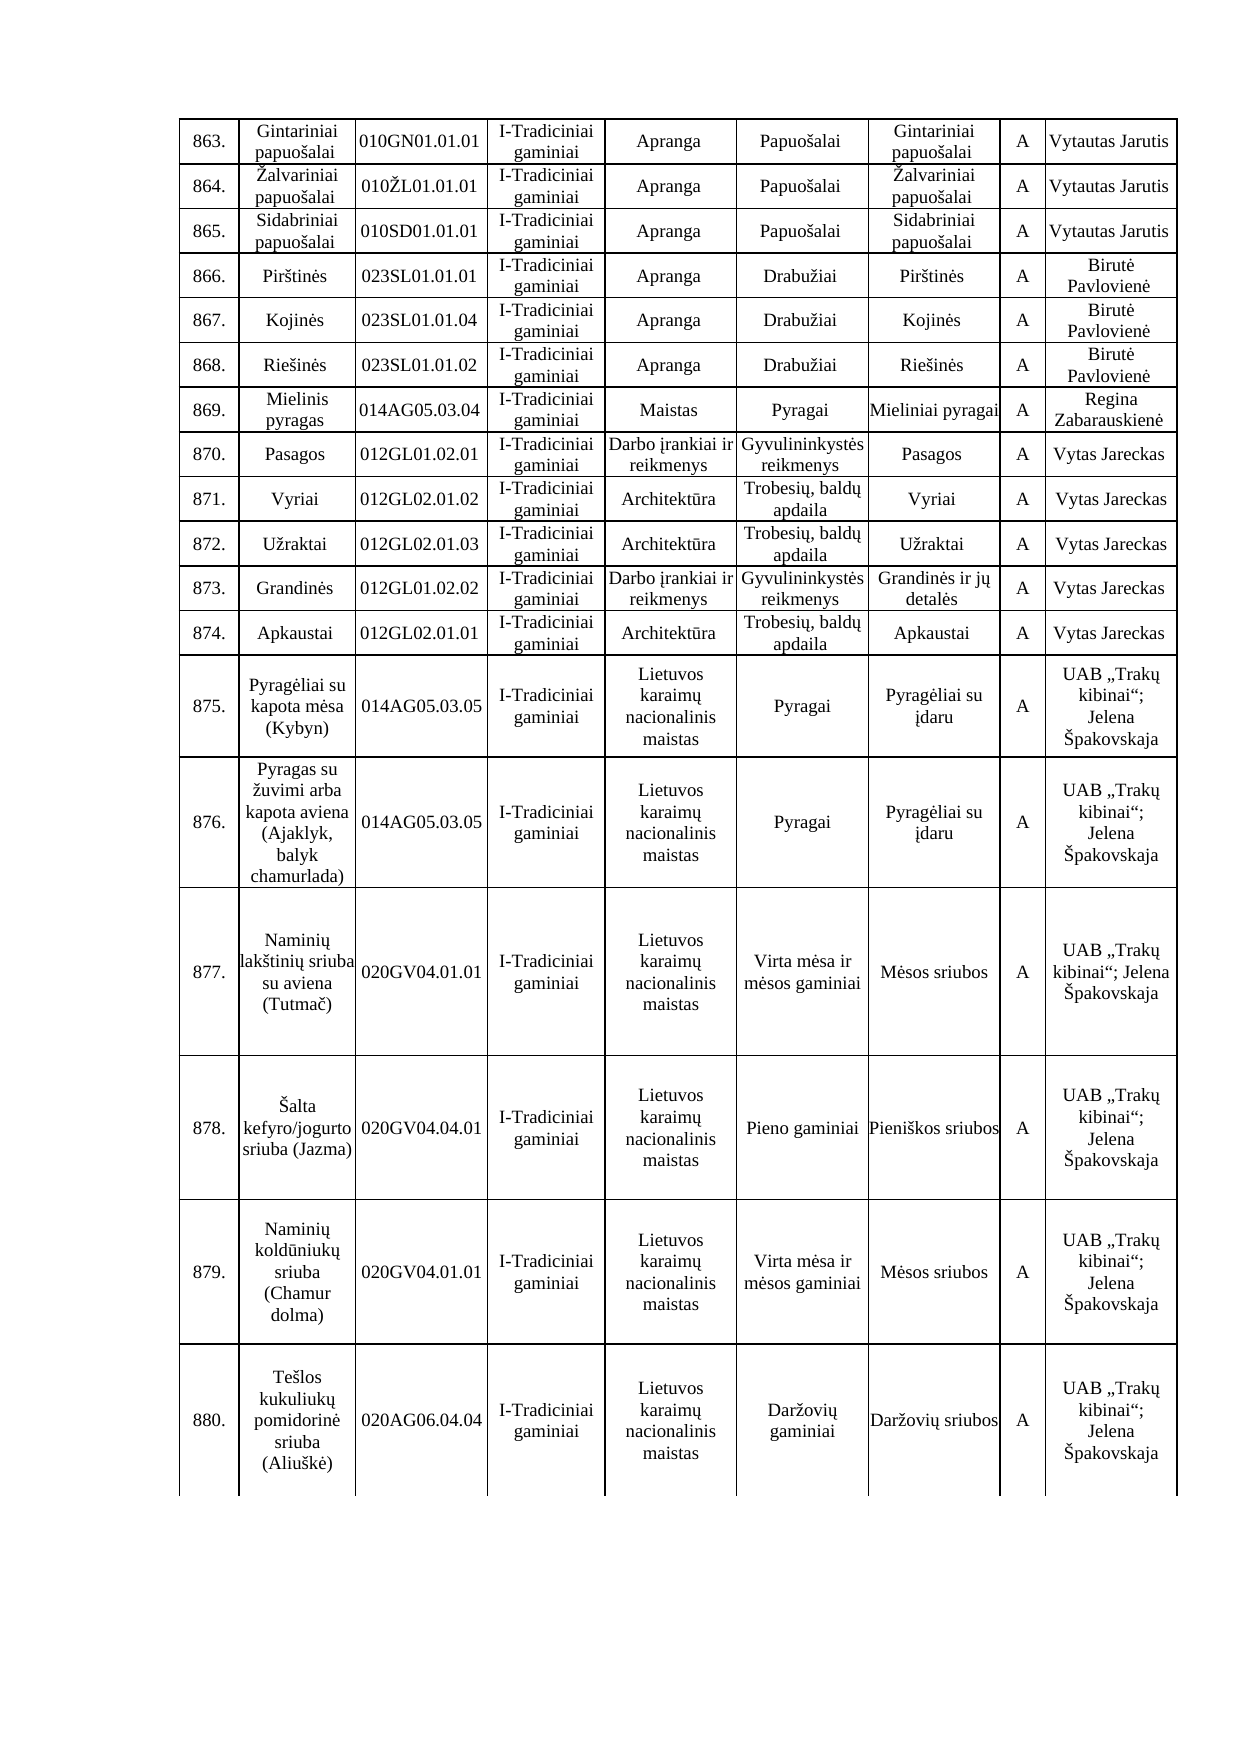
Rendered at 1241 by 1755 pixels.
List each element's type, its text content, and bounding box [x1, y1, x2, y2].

table_cell I-Tradiciniai gaminiai [488, 656, 604, 756]
table_cell 863. [180, 120, 238, 163]
table_cell I-Tradiciniai gaminiai [488, 433, 604, 476]
table_cell 020AG06.04.04 [356, 1345, 487, 1496]
table_cell UAB „Trakų kibinai“; Jelena Špakovskaja [1046, 1345, 1176, 1496]
table_cell A [1001, 120, 1045, 163]
table_cell A [1001, 343, 1045, 386]
table_cell [1178, 1199, 1182, 1343]
table_cell 879. [180, 1200, 238, 1343]
table_cell Trobesių, baldų apdaila [737, 477, 868, 520]
table_cell [1178, 476, 1182, 520]
table_cell A [1001, 888, 1045, 1055]
table_cell Apkaustai [869, 611, 999, 654]
table_cell Pyragai [737, 656, 868, 756]
table_cell 876. [180, 758, 238, 887]
table_cell A [1001, 1345, 1045, 1496]
table_cell [175, 756, 179, 887]
table_cell [175, 208, 179, 252]
table_cell Kojinės [869, 298, 999, 342]
table_cell A [1001, 165, 1045, 207]
table_cell I-Tradiciniai gaminiai [488, 120, 604, 163]
table_cell Papuošalai [737, 165, 868, 207]
table_cell I-Tradiciniai gaminiai [488, 1056, 604, 1199]
table_cell [1178, 208, 1182, 252]
table_cell [1178, 1343, 1182, 1496]
table_cell 014AG05.03.05 [356, 656, 487, 756]
table_cell [175, 386, 179, 431]
table_cell [1178, 610, 1182, 654]
table_cell [175, 476, 179, 520]
table_cell A [1001, 1056, 1045, 1199]
table_cell I-Tradiciniai gaminiai [488, 1345, 604, 1496]
table_cell 867. [180, 298, 238, 342]
table_cell 875. [180, 656, 238, 756]
table_cell [1178, 887, 1182, 1055]
table_cell Žalvariniai papuošalai [240, 165, 355, 207]
table_cell 874. [180, 611, 238, 654]
table_cell 020GV04.04.01 [356, 1056, 487, 1199]
table_cell [175, 610, 179, 654]
table_cell 868. [180, 343, 238, 386]
table_cell Kojinės [240, 298, 355, 342]
table_cell Tešlos kukuliukų pomidorinė sriuba (Aliuškė) [240, 1345, 355, 1496]
table_cell Vytautas Jarutis [1046, 165, 1176, 207]
table_cell Vytas Jareckas [1046, 477, 1176, 520]
table_cell Vytas Jareckas [1046, 611, 1176, 654]
table_cell A [1001, 611, 1045, 654]
table_cell [175, 1343, 179, 1496]
table_cell Sidabriniai papuošalai [240, 209, 355, 252]
table_cell Pyragėliai su įdaru [869, 656, 999, 756]
table_cell UAB „Trakų kibinai“; Jelena Špakovskaja [1046, 888, 1176, 1055]
table_cell [1178, 756, 1182, 887]
table_cell Lietuvos karaimų nacionalinis maistas [606, 656, 736, 756]
table_cell Pyragai [737, 758, 868, 887]
table_cell 866. [180, 254, 238, 297]
table_cell [1178, 431, 1182, 476]
table_cell 012GL02.01.01 [356, 611, 487, 654]
table_cell 012GL01.02.01 [356, 433, 487, 476]
table_cell 012GL02.01.02 [356, 477, 487, 520]
table_cell Mėsos sriubos [869, 888, 999, 1055]
table_cell Trobesių, baldų apdaila [737, 522, 868, 565]
table_cell UAB „Trakų kibinai“; Jelena Špakovskaja [1046, 1056, 1176, 1199]
table_cell A [1001, 433, 1045, 476]
table_cell Pieno gaminiai [737, 1056, 868, 1199]
table_cell Žalvariniai papuošalai [869, 165, 999, 207]
table_cell 878. [180, 1056, 238, 1199]
table_cell I-Tradiciniai gaminiai [488, 477, 604, 520]
table_cell [175, 520, 179, 565]
table_cell Pasagos [240, 433, 355, 476]
table_cell I-Tradiciniai gaminiai [488, 522, 604, 565]
table_cell [175, 565, 179, 610]
table_cell Papuošalai [737, 209, 868, 252]
table_cell Lietuvos karaimų nacionalinis maistas [606, 758, 736, 887]
table_cell 871. [180, 477, 238, 520]
table_cell 877. [180, 888, 238, 1055]
table_cell [175, 1199, 179, 1343]
table_cell Daržovių sriubos [869, 1345, 999, 1496]
table_cell A [1001, 758, 1045, 887]
table_cell A [1001, 254, 1045, 297]
table_cell Apranga [606, 165, 736, 207]
table_cell [1178, 118, 1182, 163]
table_cell I-Tradiciniai gaminiai [488, 1200, 604, 1343]
table_cell A [1001, 1200, 1045, 1343]
table_cell Birutė Pavlovienė [1046, 298, 1176, 342]
table_cell 012GL01.02.02 [356, 567, 487, 610]
table_cell Vyriai [869, 477, 999, 520]
table_cell 020GV04.01.01 [356, 888, 487, 1055]
table_cell 865. [180, 209, 238, 252]
table_cell Drabužiai [737, 254, 868, 297]
table_cell Pieniškos sriubos [869, 1056, 999, 1199]
table_cell 870. [180, 433, 238, 476]
table_cell Pirštinės [869, 254, 999, 297]
table_cell 014AG05.03.05 [356, 758, 487, 887]
table_cell I-Tradiciniai gaminiai [488, 567, 604, 610]
table_cell Gyvulininkystės reikmenys [737, 433, 868, 476]
table_cell Birutė Pavlovienė [1046, 343, 1176, 386]
table_cell [1178, 565, 1182, 610]
table_cell Lietuvos karaimų nacionalinis maistas [606, 1200, 736, 1343]
table_cell Pasagos [869, 433, 999, 476]
table_cell [1178, 252, 1182, 297]
table_cell Gintariniai papuošalai [240, 120, 355, 163]
table_cell A [1001, 656, 1045, 756]
table_cell Architektūra [606, 522, 736, 565]
table_cell Daržovių gaminiai [737, 1345, 868, 1496]
table_cell Gintariniai papuošalai [869, 120, 999, 163]
table_cell [1178, 163, 1182, 207]
table_cell 012GL02.01.03 [356, 522, 487, 565]
table_cell [175, 342, 179, 386]
table_cell Šalta kefyro/jogurto sriuba (Jazma) [240, 1056, 355, 1199]
table_cell Riešinės [869, 343, 999, 386]
table_cell I-Tradiciniai gaminiai [488, 254, 604, 297]
table_cell [175, 887, 179, 1055]
table_cell UAB „Trakų kibinai“; Jelena Špakovskaja [1046, 656, 1176, 756]
table_cell Užraktai [240, 522, 355, 565]
table_cell Pyragėliai su įdaru [869, 758, 999, 887]
table_cell 873. [180, 567, 238, 610]
table_cell UAB „Trakų kibinai“; Jelena Špakovskaja [1046, 758, 1176, 887]
table_cell [175, 297, 179, 342]
table_cell I-Tradiciniai gaminiai [488, 298, 604, 342]
table_cell [175, 654, 179, 756]
table_cell 023SL01.01.02 [356, 343, 487, 386]
table_cell Apranga [606, 120, 736, 163]
table_cell 023SL01.01.04 [356, 298, 487, 342]
table_cell Virta mėsa ir mėsos gaminiai [737, 1200, 868, 1343]
table_cell [1178, 1055, 1182, 1199]
table_cell A [1001, 567, 1045, 610]
table_cell 010SD01.01.01 [356, 209, 487, 252]
table_cell Pyragai [737, 388, 868, 431]
table_cell 010GN01.01.01 [356, 120, 487, 163]
table_cell 880. [180, 1345, 238, 1496]
table_cell 010ŽL01.01.01 [356, 165, 487, 207]
table_cell Užraktai [869, 522, 999, 565]
table_cell Grandinės ir jų detalės [869, 567, 999, 610]
table_cell Apkaustai [240, 611, 355, 654]
table_cell Vytas Jareckas [1046, 522, 1176, 565]
table_cell 023SL01.01.01 [356, 254, 487, 297]
table_cell Apranga [606, 343, 736, 386]
table_cell [1178, 654, 1182, 756]
table_cell Lietuvos karaimų nacionalinis maistas [606, 1056, 736, 1199]
table_cell [175, 431, 179, 476]
table_cell [1178, 520, 1182, 565]
table_cell 869. [180, 388, 238, 431]
table_cell Grandinės [240, 567, 355, 610]
table_cell Gyvulininkystės reikmenys [737, 567, 868, 610]
table_cell Vyriai [240, 477, 355, 520]
table_cell Papuošalai [737, 120, 868, 163]
table_cell UAB „Trakų kibinai“; Jelena Špakovskaja [1046, 1200, 1176, 1343]
table_cell Naminių lakštinių sriuba su aviena (Tutmač) [240, 888, 355, 1055]
table_cell 872. [180, 522, 238, 565]
table_cell I-Tradiciniai gaminiai [488, 165, 604, 207]
table_cell Naminių koldūniukų sriuba (Chamur dolma) [240, 1200, 355, 1343]
table_cell Architektūra [606, 611, 736, 654]
table_cell A [1001, 388, 1045, 431]
table_cell Trobesių, baldų apdaila [737, 611, 868, 654]
table_cell 864. [180, 165, 238, 207]
table_cell Virta mėsa ir mėsos gaminiai [737, 888, 868, 1055]
table_cell I-Tradiciniai gaminiai [488, 343, 604, 386]
table_cell Mieliniai pyragai [869, 388, 999, 431]
table_cell Drabužiai [737, 343, 868, 386]
table_cell Regina Zabarauskienė [1046, 388, 1176, 431]
table_cell 020GV04.01.01 [356, 1200, 487, 1343]
table_cell Architektūra [606, 477, 736, 520]
table_cell 014AG05.03.04 [356, 388, 487, 431]
table_cell [1178, 342, 1182, 386]
table_cell Vytautas Jarutis [1046, 120, 1176, 163]
table_cell Pyragėliai su kapota mėsa (Kybyn) [240, 656, 355, 756]
table_cell A [1001, 477, 1045, 520]
table_cell Sidabriniai papuošalai [869, 209, 999, 252]
table_cell I-Tradiciniai gaminiai [488, 888, 604, 1055]
table_cell Pirštinės [240, 254, 355, 297]
table_cell Apranga [606, 298, 736, 342]
table_cell I-Tradiciniai gaminiai [488, 209, 604, 252]
table_cell I-Tradiciniai gaminiai [488, 758, 604, 887]
table_cell Vytautas Jarutis [1046, 209, 1176, 252]
table_cell A [1001, 298, 1045, 342]
table_cell A [1001, 522, 1045, 565]
table_cell Vytas Jareckas [1046, 433, 1176, 476]
table_cell Darbo įrankiai ir reikmenys [606, 433, 736, 476]
table_cell Vytas Jareckas [1046, 567, 1176, 610]
table_cell Darbo įrankiai ir reikmenys [606, 567, 736, 610]
table_cell [1178, 297, 1182, 342]
table_cell Lietuvos karaimų nacionalinis maistas [606, 1345, 736, 1496]
table_cell [175, 1055, 179, 1199]
table_cell [175, 118, 179, 163]
table_cell Lietuvos karaimų nacionalinis maistas [606, 888, 736, 1055]
table_cell I-Tradiciniai gaminiai [488, 388, 604, 431]
table_cell Riešinės [240, 343, 355, 386]
table_cell Maistas [606, 388, 736, 431]
table_cell Apranga [606, 209, 736, 252]
table_cell [175, 252, 179, 297]
table_cell Drabužiai [737, 298, 868, 342]
table_cell I-Tradiciniai gaminiai [488, 611, 604, 654]
table_cell Birutė Pavlovienė [1046, 254, 1176, 297]
table_cell [175, 163, 179, 207]
table_cell Mėsos sriubos [869, 1200, 999, 1343]
table_cell Apranga [606, 254, 736, 297]
table_cell Pyragas su žuvimi arba kapota aviena (Ajaklyk, balyk chamurlada) [240, 758, 355, 887]
table_cell [1178, 386, 1182, 431]
table_cell A [1001, 209, 1045, 252]
table_cell Mielinis pyragas [240, 388, 355, 431]
